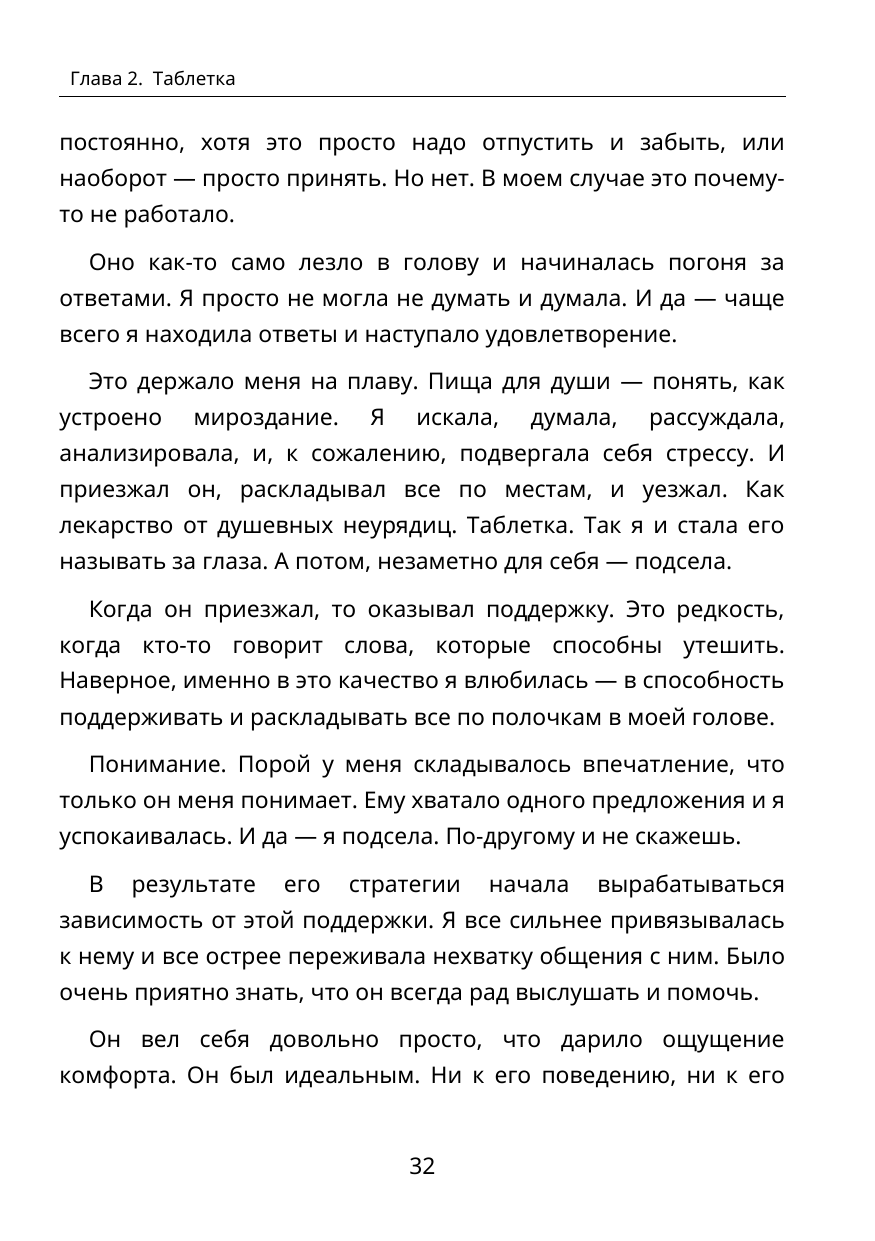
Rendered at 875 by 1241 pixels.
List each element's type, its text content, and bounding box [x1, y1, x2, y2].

text Понимание. Порой у меня складывалось впечатление, что только он меня понимает. Ему хватало одного предложения и я успокаивалась. И да — я подсела. По-другому и не скажешь. [59, 748, 786, 851]
text постоянно, хотя это просто надо отпустить и забыть, или наоборот — просто принять. Но нет. В моем случае это почему-то не работало. [59, 126, 786, 229]
text В результате его стратегии начала вырабатываться зависимость от этой поддержки. Я все сильнее привязывалась к нему и все острее переживала нехватку общения с ним. Было очень приятно знать, что он всегда рад выслушать и помочь. [59, 868, 786, 1007]
text Он вел себя довольно просто, что дарило ощущение комфорта. Он был идеальным. Ни к его поведению, ни к его [59, 1023, 786, 1090]
text Это держало меня на плаву. Пища для души — понять, как устроено мироздание. Я искала, думала, рассуждала, анализировала, и, к сожалению, подвергала себя стрессу. И приезжал он, раскладывал все по местам, и уезжал. Как лекарство от душевных неурядиц. Таблетка. Так я и стала его называть за глаза. А потом, незаметно для себя — подсела. [59, 365, 786, 576]
text Оно как-то само лезло в голову и начиналась погоня за ответами. Я просто не могла не думать и думала. И да — чаще всего я находила ответы и наступало удовлетворение. [59, 246, 786, 349]
text Когда он приезжал, то оказывал поддержку. Это редкость, когда кто-то говорит слова, которые способны утешить. Наверное, именно в это качество я влюбилась — в способность поддерживать и раскладывать все по полочкам в моей голове. [59, 593, 786, 732]
